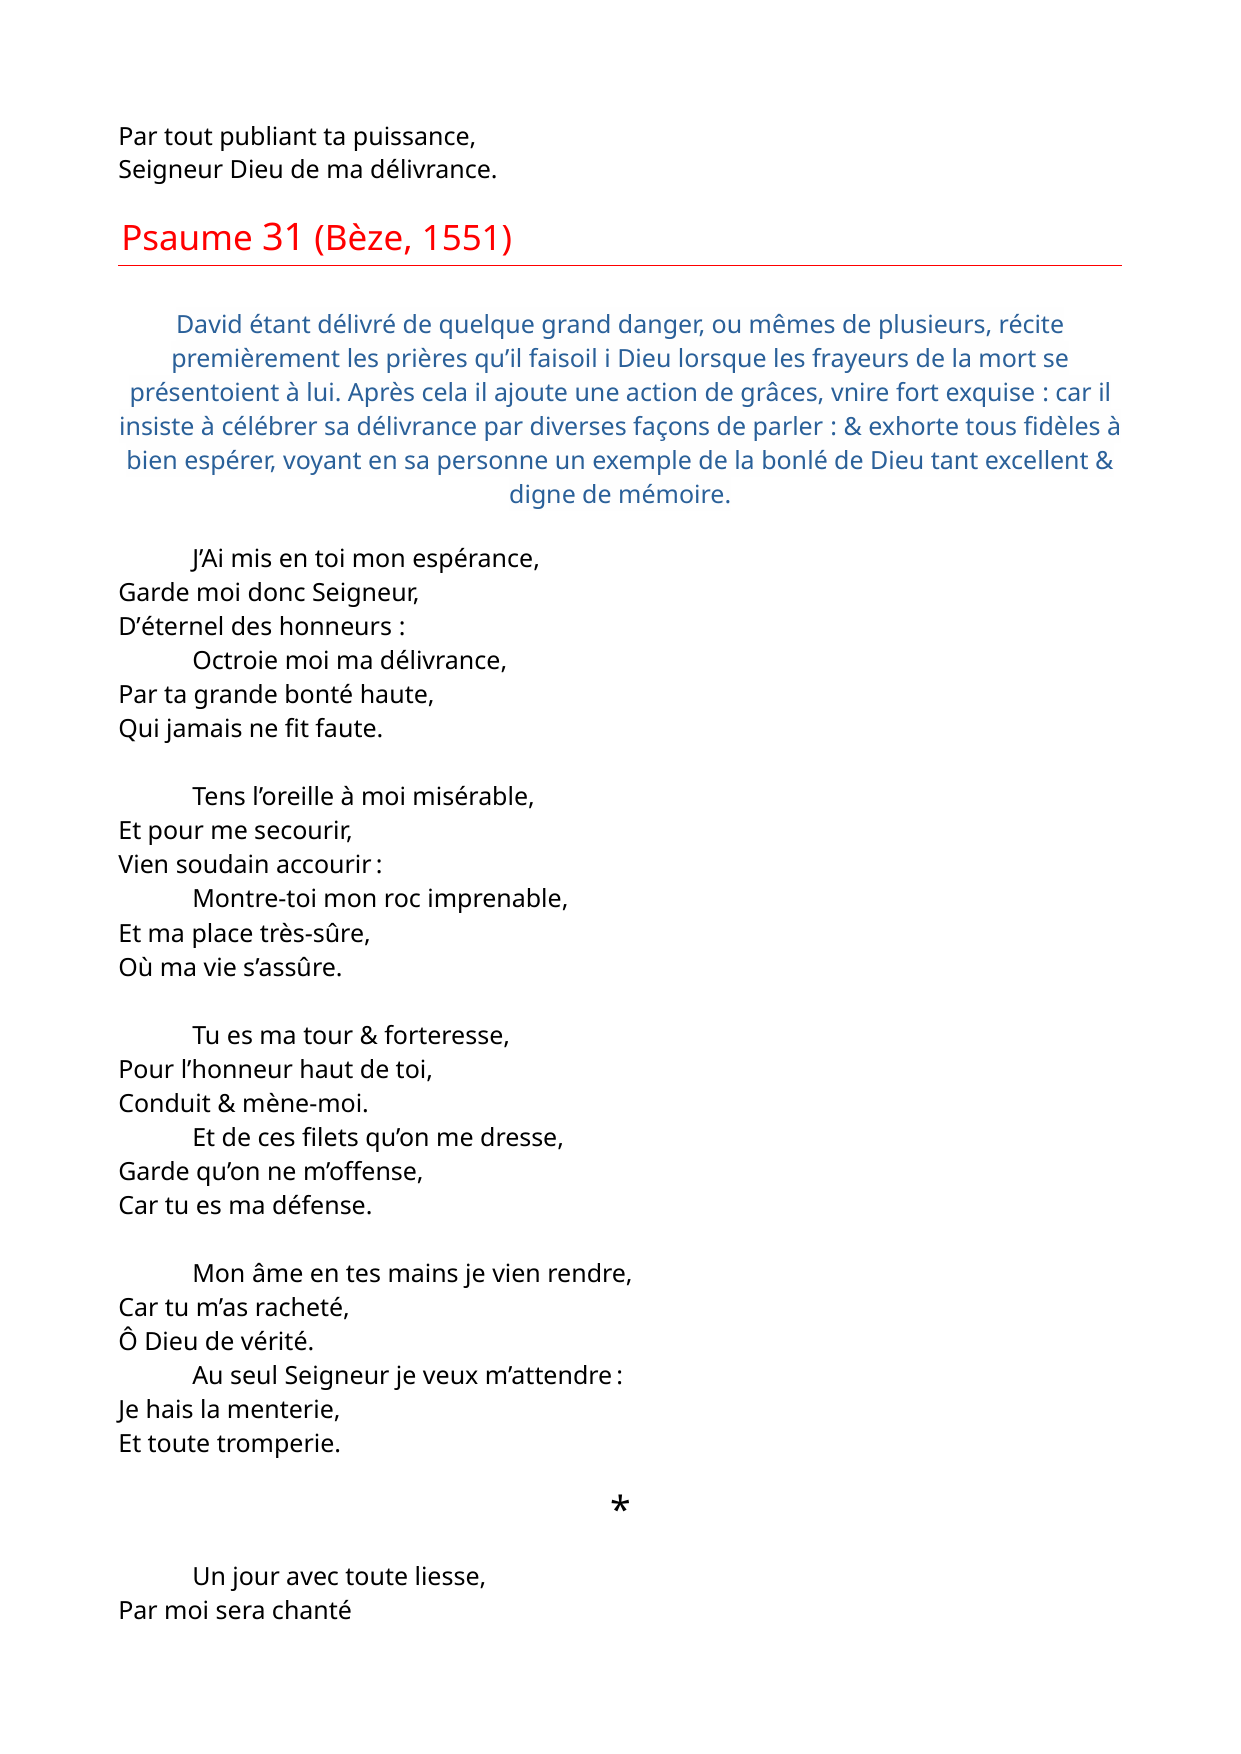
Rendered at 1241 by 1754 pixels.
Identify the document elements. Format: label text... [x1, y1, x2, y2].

text Montre-toi mon roc imprenable, [118, 881, 1122, 915]
text Mon âme en tes mains je vien rendre, [118, 1256, 1122, 1290]
text Je hais la menterie, [118, 1392, 1122, 1426]
text David étant délivré de quelque grand danger, ou mêmes de plusieurs, récite premièrement les prières qu’il faisoil i Dieu lorsque les frayeurs de la mort se présentoient à lui. Après cela il ajoute une action de grâces, vnire fort exquise : car il insiste à célébrer sa délivrance par diverses façons de parler : & exhorte tous fidèles à bien espérer, voyant en sa personne un exemple de la bonlé de Dieu tant excellent & digne de mémoire. [118, 307, 1122, 511]
text D’éternel des honneurs : [118, 609, 1122, 643]
text Garde moi donc Seigneur, [118, 574, 1122, 609]
text Par tout publiant ta puissance, [118, 118, 1122, 152]
text Conduit & mène-moi. [118, 1086, 1122, 1119]
text Vien soudain accourir : [118, 847, 1122, 881]
text Par moi sera chanté [118, 1593, 1122, 1627]
text Et pour me secourir, [118, 813, 1122, 847]
text Qui jamais ne fit faute. [118, 711, 1122, 745]
text Seigneur Dieu de ma délivrance. [118, 152, 1122, 186]
text * [118, 1484, 1122, 1535]
text Au seul Seigneur je veux m’attendre : [118, 1358, 1122, 1392]
text Car tu m’as racheté, [118, 1290, 1122, 1324]
text Et toute tromperie. [118, 1426, 1122, 1460]
text Un jour avec toute liesse, [118, 1558, 1122, 1593]
text Garde qu’on ne m’offense, [118, 1154, 1122, 1188]
text Ô Dieu de vérité. [118, 1324, 1122, 1358]
text Pour l’honneur haut de toi, [118, 1051, 1122, 1086]
text Où ma vie s’assûre. [118, 949, 1122, 983]
text Par ta grande bonté haute, [118, 677, 1122, 711]
text Et ma place très-sûre, [118, 915, 1122, 949]
text Tens l’oreille à moi misérable, [118, 779, 1122, 813]
text Et de ces filets qu’on me dresse, [118, 1119, 1122, 1154]
text Tu es ma tour & forteresse, [118, 1017, 1122, 1051]
subtitle Psaume 31 (Bèze, 1551) [118, 207, 1122, 265]
text Octroie moi ma délivrance, [118, 643, 1122, 677]
text J’Ai mis en toi mon espérance, [118, 541, 1122, 574]
text Car tu es ma défense. [118, 1188, 1122, 1222]
